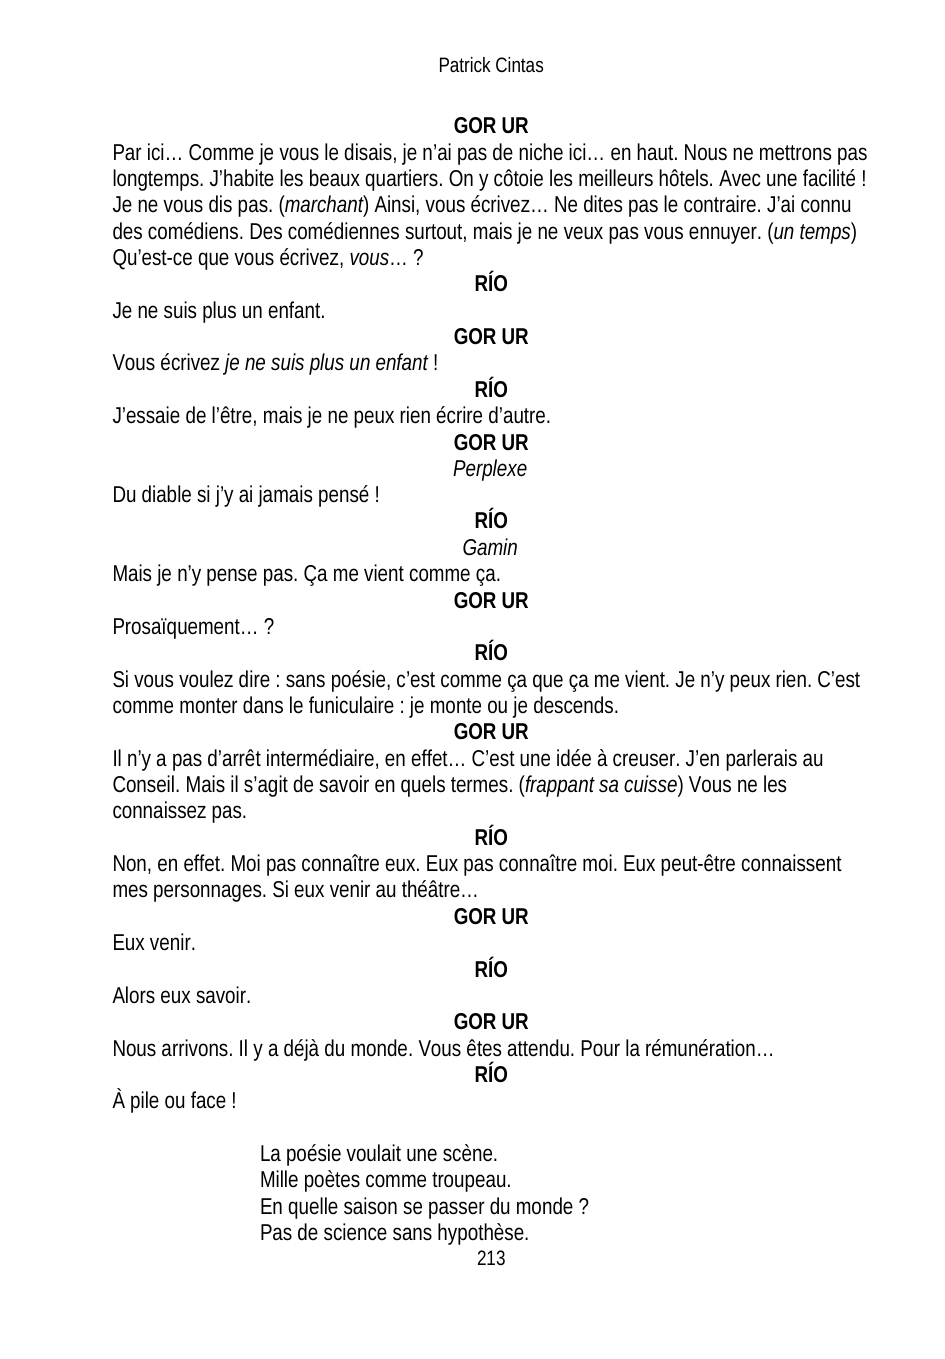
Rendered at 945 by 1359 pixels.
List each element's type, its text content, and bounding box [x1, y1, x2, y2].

text RÍO [112, 507, 870, 534]
text GOR UR [112, 428, 870, 455]
text Nous arrivons. Il y a déjà du monde. Vous êtes attendu. Pour la rémunération… [112, 1034, 870, 1061]
text Il n’y a pas d’arrêt intermédiaire, en effet… C’est une idée à creuser. J’en parlerais au Conseil. Mais il s’agit de savoir en quels termes. (frappant sa cuisse) Vous ne les connaissez pas. [112, 745, 870, 824]
text Je ne suis plus un enfant. [112, 297, 870, 323]
text J’essaie de l’être, mais je ne peux rien écrire d’autre. [112, 402, 870, 428]
text Du diable si j’y ai jamais pensé ! [112, 481, 870, 507]
text RÍO [112, 639, 870, 666]
text GOR UR [112, 323, 870, 349]
text GOR UR [112, 112, 870, 138]
text Alors eux savoir. [112, 982, 870, 1008]
text Mille poètes comme troupeau. [260, 1166, 870, 1193]
text Si vous voulez dire : sans poésie, c’est comme ça que ça me vient. Je n’y peux rien. C’est comme monter dans le funiculaire : je monte ou je descends. [112, 666, 870, 718]
text Eux venir. [112, 929, 870, 956]
text La poésie voulait une scène. [260, 1140, 870, 1166]
text Mais je n’y pense pas. Ça me vient comme ça. [112, 560, 870, 587]
text Perplexe [112, 455, 870, 481]
text RÍO [112, 376, 870, 402]
text À pile ou face ! [112, 1087, 870, 1114]
text RÍO [112, 956, 870, 982]
text RÍO [112, 1061, 870, 1087]
text En quelle saison se passer du monde ? [260, 1193, 870, 1219]
text Prosaïquement… ? [112, 613, 870, 639]
text Pas de science sans hypothèse. [260, 1219, 870, 1245]
text RÍO [112, 270, 870, 297]
text Gamin [112, 534, 870, 560]
text Vous écrivez je ne suis plus un enfant ! [112, 349, 870, 376]
text GOR UR [112, 903, 870, 929]
text GOR UR [112, 1008, 870, 1034]
text Par ici… Comme je vous le disais, je n’ai pas de niche ici… en haut. Nous ne mettrons pas longtemps. J’habite les beaux quartiers. On y côtoie les meilleurs hôtels. Avec une facilité ! Je ne vous dis pas. (marchant) Ainsi, vous écrivez… Ne dites pas le contraire. J’ai connu des comédiens. Des comédiennes surtout, mais je ne veux pas vous ennuyer. (un temps) Qu’est-ce que vous écrivez, vous… ? [112, 138, 870, 270]
text GOR UR [112, 718, 870, 745]
text RÍO [112, 824, 870, 850]
text Non, en effet. Moi pas connaître eux. Eux pas connaître moi. Eux peut-être connaissent mes personnages. Si eux venir au théâtre… [112, 850, 870, 903]
text GOR UR [112, 587, 870, 613]
